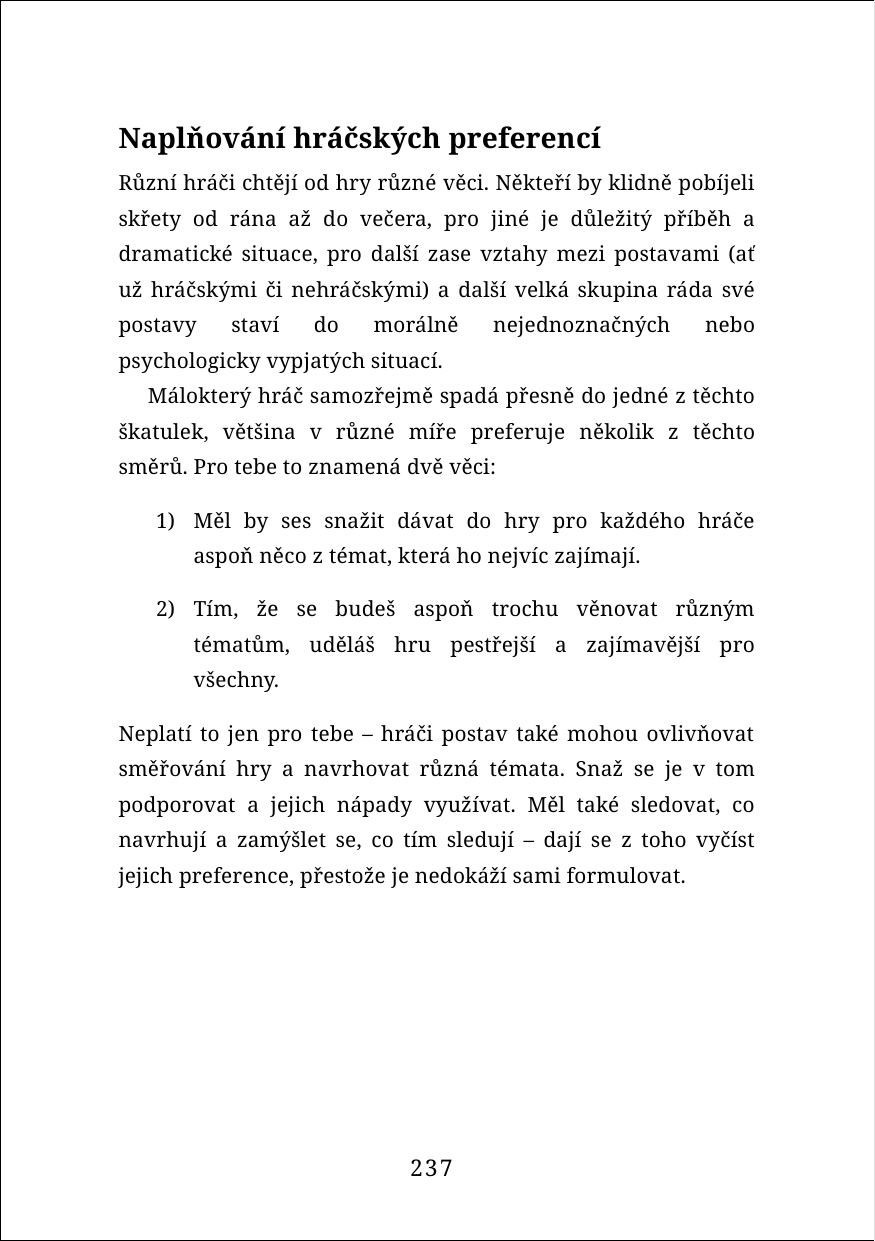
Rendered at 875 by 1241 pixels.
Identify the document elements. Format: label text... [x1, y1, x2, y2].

text Neplatí to jen pro tebe – hráči postav také mohou ovlivňovat směřování hry a navrhovat různá témata. Snaž se je v tom podporovat a jejich nápady využívat. Měl také sledovat, co navrhují a zamýšlet se, co tím sledují – dají se z toho vyčíst jejich preference, přestože je nedokáží sami formulovat. [118, 719, 756, 889]
subtitle Naplňování hráčských preferencí [118, 118, 756, 157]
list Měl by ses snažit dávat do hry pro každého hráče aspoň něco z témat, která ho nejvíc zajímají. [156, 506, 756, 570]
text Různí hráči chtějí od hry různé věci. Někteří by klidně pobíjeli skřety od rána až do večera, pro jiné je důležitý příběh a dramatické situace, pro další zase vztahy mezi postavami (ať už hráčskými či nehráčskými) a další velká skupina ráda své postavy staví do morálně nejednoznačných nebo psychologicky vypjatých situací. Málokterý hráč samozřejmě spadá přesně do jedné z těchto škatulek, většina v různé míře preferuje několik z těchto směrů. Pro tebe to znamená dvě věci: [118, 168, 756, 481]
list Tím, že se budeš aspoň trochu věnovat různým tématům, uděláš hru pestřejší a zajímavější pro všechny. [156, 594, 756, 694]
